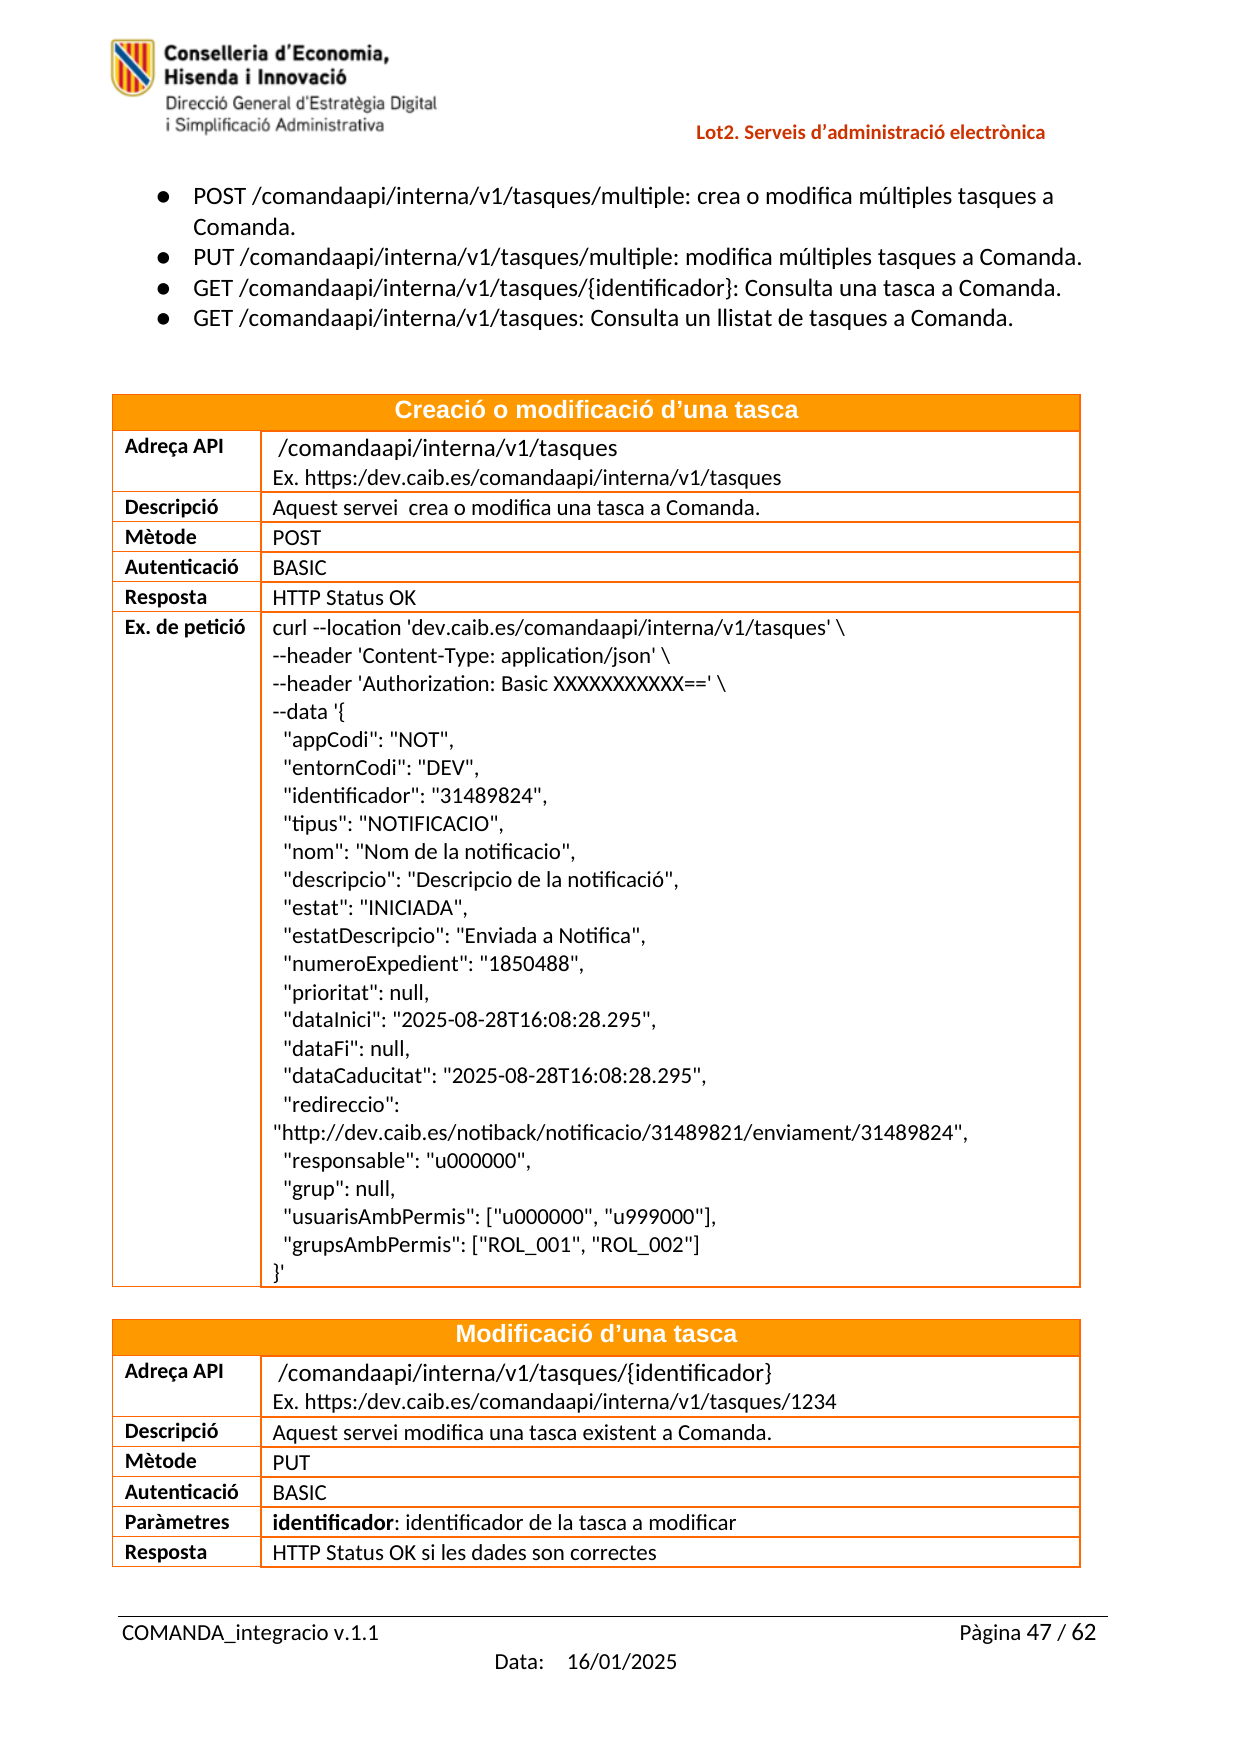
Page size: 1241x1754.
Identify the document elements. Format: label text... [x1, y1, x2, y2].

list GET /comandaapi/interna/v1/tasques: Consulta un llistat de tasques a Comanda. [156, 302, 1122, 333]
table_cell Autenticació [113, 1477, 260, 1506]
table_cell curl --location 'dev.caib.es/comandaapi/interna/v1/tasques' \ --header 'Content-Type: application/json' \ --header 'Authorization: Basic XXXXXXXXXXX==' \ --data '{ "appCodi": "NOT", "entornCodi": "DEV", "identificador": "31489824", "tipus": "NOTIFICACIO", "nom": "Nom de la notificacio", "descripcio": "Descripcio de la notificació", "estat": "INICIADA", "estatDescripcio": "Enviada a Notifica", "numeroExpedient": "1850488", "prioritat": null, "dataInici": "2025-08-28T16:08:28.295", "dataFi": null, "dataCaducitat": "2025-08-28T16:08:28.295", "redireccio": "http://dev.caib.es/notiback/notificacio/31489821/enviament/31489824", "responsable": "u000000", "grup": null, "usuarisAmbPermis": ["u000000", "u999000"], "grupsAmbPermis": ["ROL_001", "ROL_002"] }' [262, 613, 1079, 1286]
list PUT /comandaapi/interna/v1/tasques/multiple: modifica múltiples tasques a Comanda. [156, 241, 1122, 272]
list POST /comandaapi/interna/v1/tasques/multiple: crea o modifica múltiples tasques a Comanda. [156, 180, 1122, 241]
table_cell Descripció [113, 492, 260, 521]
table_cell identificador: identificador de la tasca a modificar [262, 1508, 1079, 1536]
table_cell Adreça API [113, 1356, 260, 1416]
table_cell POST [262, 523, 1079, 551]
table_cell Descripció [113, 1417, 260, 1446]
table_cell HTTP Status OK [262, 583, 1079, 611]
table_cell BASIC [262, 1478, 1079, 1506]
table_cell Ex. de petició [113, 612, 260, 1286]
table_cell Resposta [113, 1537, 260, 1566]
table_cell Adreça API [113, 431, 260, 491]
list GET /comandaapi/interna/v1/tasques/{identificador}: Consulta una tasca a Comanda. [156, 272, 1122, 302]
table_cell Mètode [113, 522, 260, 551]
table_cell Mètode [113, 1447, 260, 1476]
table_cell /comandaapi/interna/v1/tasques Ex. https:/dev.caib.es/comandaapi/interna/v1/tasques [262, 432, 1079, 491]
table_header Creació o modificació d’una tasca [113, 395, 1079, 430]
table_cell /comandaapi/interna/v1/tasques/{identificador} Ex. https:/dev.caib.es/comandaapi/interna/v1/tasques/1234 [262, 1357, 1079, 1416]
table_cell PUT [262, 1448, 1079, 1476]
table_cell BASIC [262, 553, 1079, 581]
table_cell Aquest servei crea o modifica una tasca a Comanda. [262, 493, 1079, 521]
table_cell Paràmetres [113, 1507, 260, 1536]
table_cell Autenticació [113, 552, 260, 581]
picture [100, 26, 467, 156]
table_cell Aquest servei modifica una tasca existent a Comanda. [262, 1418, 1079, 1446]
table_header Modificació d’una tasca [113, 1320, 1079, 1355]
table_cell HTTP Status OK si les dades son correctes [262, 1538, 1079, 1566]
table_cell Resposta [113, 582, 260, 611]
